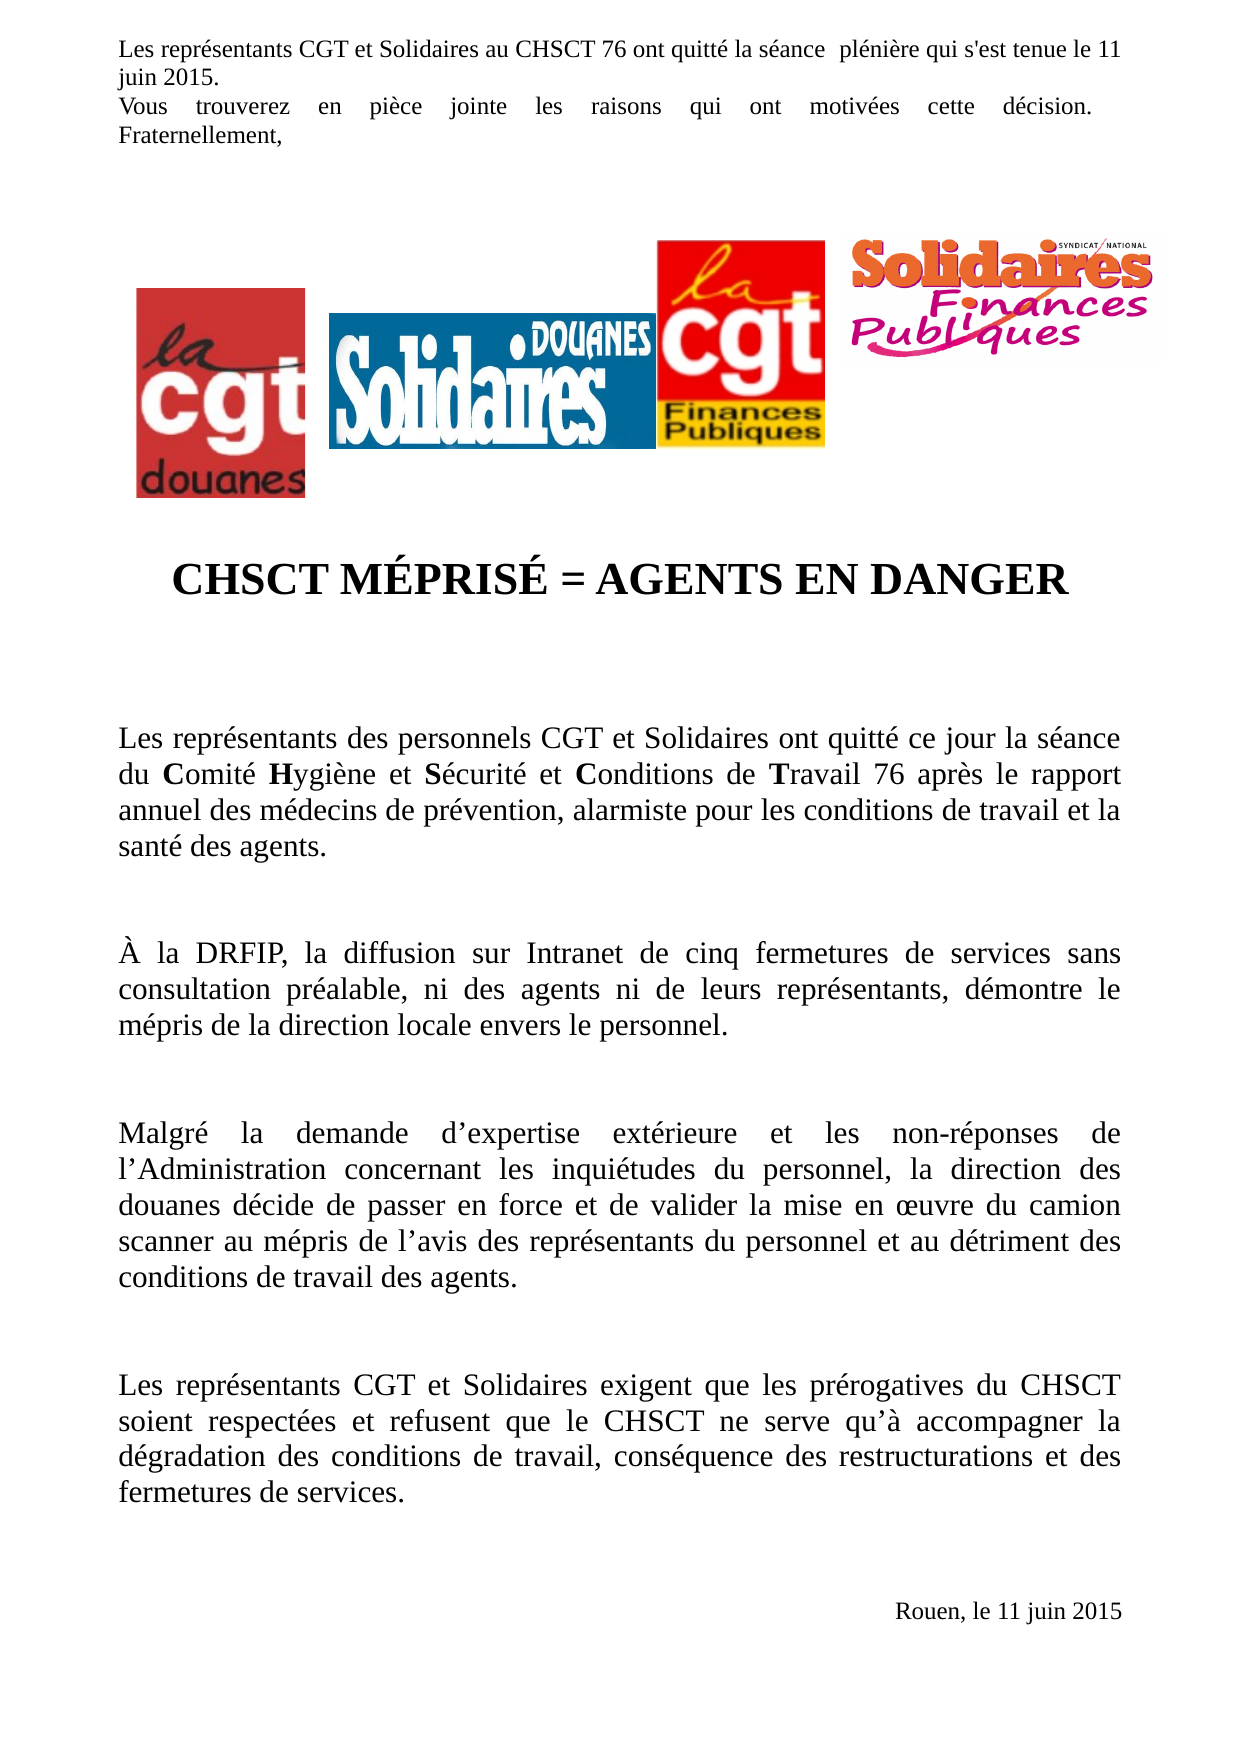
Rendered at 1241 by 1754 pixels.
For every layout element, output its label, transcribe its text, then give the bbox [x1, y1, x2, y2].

picture [838, 234, 1166, 363]
text CHSCT MÉPRISÉ = AGENTS EN DANGER [118, 551, 1122, 604]
picture [656, 240, 825, 449]
text Vous trouverez en pièce jointe les raisons qui ont motivées cette décision. Fraternellement, [118, 91, 1122, 177]
picture [422, 335, 437, 360]
text Les représentants CGT et Solidaires au CHSCT 76 ont quitté la séance plénière qui s'est tenue le 11 juin 2015. [118, 34, 1122, 91]
text Les représentants CGT et Solidaires exigent que les prérogatives du CHSCT soient respectées et refusent que le CHSCT ne serve qu’à accompagner la dégradation des conditions de travail, conséquence des restructurations et des fermetures de services. [118, 1366, 1122, 1509]
text Malgré la demande d’expertise extérieure et les non-réponses de l’Administration concernant les inquiétudes du personnel, la direction des douanes décide de passer en force et de valider la mise en œuvre du camion scanner au mépris de l’avis des représentants du personnel et au détriment des conditions de travail des agents. [118, 1114, 1122, 1294]
text Les représentants des personnels CGT et Solidaires ont quitté ce jour la séance du Comité Hygiène et Sécurité et Conditions de Travail 76 après le rapport annuel des médecins de prévention, alarmiste pour les conditions de travail et la santé des agents. [118, 719, 1122, 863]
text À la DRFIP, la diffusion sur Intranet de cinq fermetures de services sans consultation préalable, ni des agents ni de leurs représentants, démontre le mépris de la direction locale envers le personnel. [118, 934, 1122, 1042]
picture [136, 288, 306, 498]
picture [624, 321, 651, 355]
text Rouen, le 11 juin 2015 [118, 1596, 1122, 1624]
picture [336, 335, 606, 449]
picture [510, 333, 525, 360]
picture [531, 320, 622, 360]
